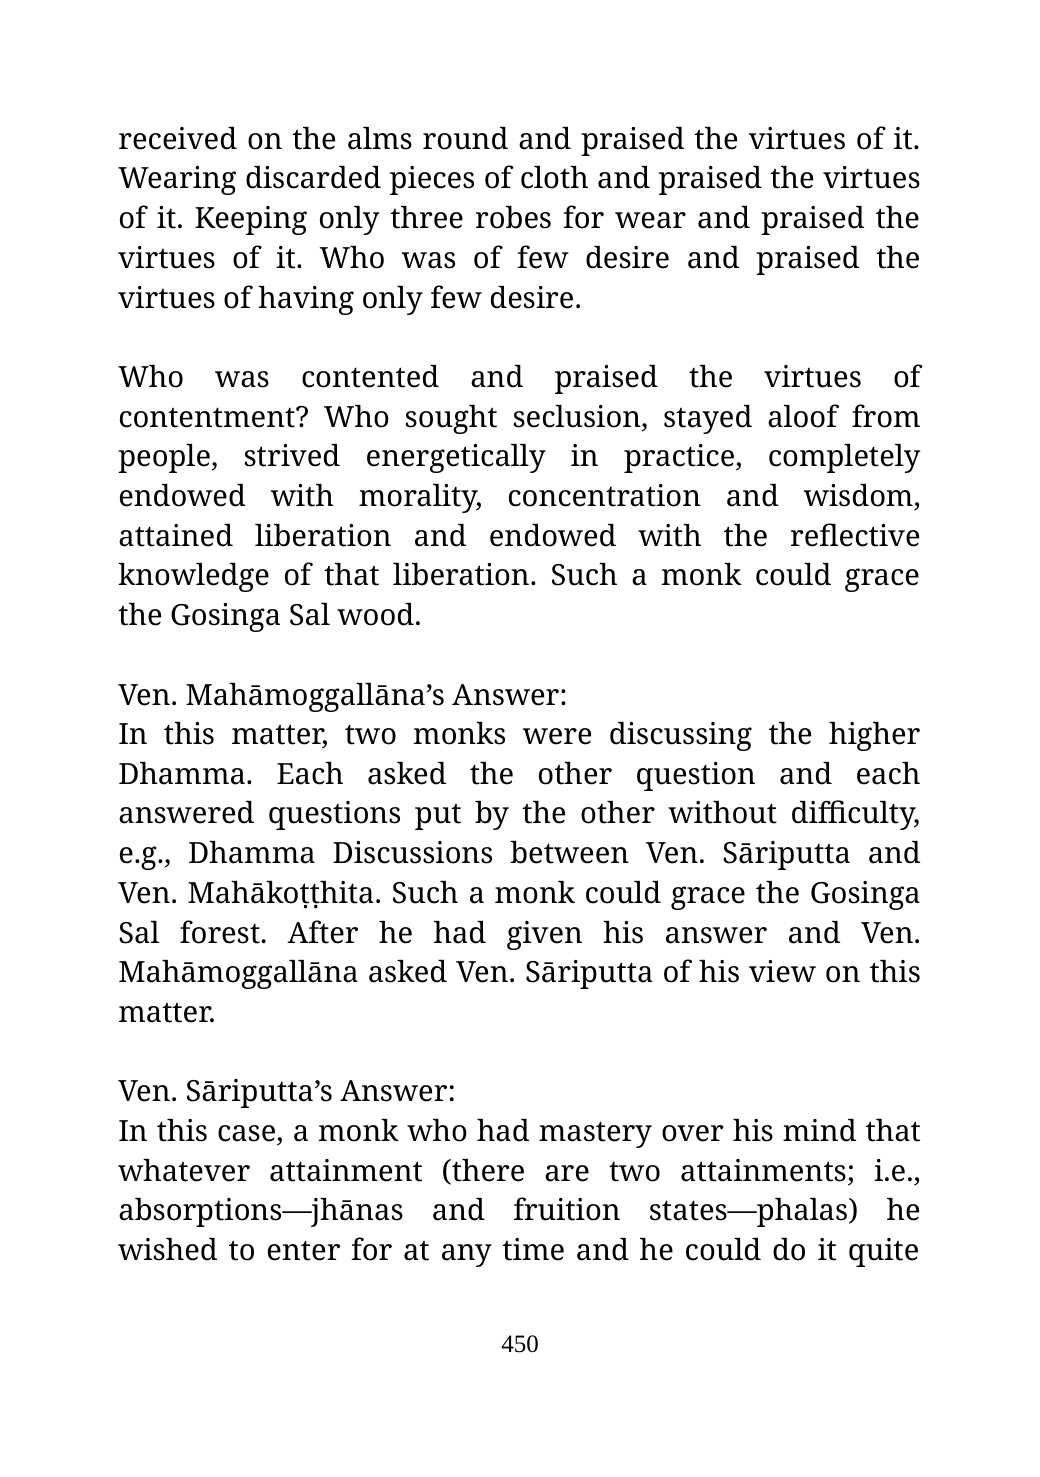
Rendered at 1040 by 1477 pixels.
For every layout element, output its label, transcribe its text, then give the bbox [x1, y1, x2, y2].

text received on the alms round and praised the virtues of it. Wearing discarded pieces of cloth and praised the virtues of it. Keeping only three robes for wear and praised the virtues of it. Who was of few desire and praised the virtues of having only few desire. Who was contented and praised the virtues of contentment? Who sought seclusion, stayed aloof from people, strived energetically in practice, completely endowed with morality, concentration and wisdom, attained liberation and endowed with the reflective knowledge of that liberation. Such a monk could grace the Gosinga Sal wood. Ven. Mahāmoggallāna’s Answer: In this matter, two monks were discussing the higher Dhamma. Each asked the other question and each answered questions put by the other without difficulty, e.g., Dhamma Discussions between Ven. Sāriputta and Ven. Mahākoṭṭhita. Such a monk could grace the Gosinga Sal forest. After he had given his answer and Ven. Mahāmoggallāna asked Ven. Sāriputta of his view on this matter. Ven. Sāriputta’s Answer: In this case, a monk who had mastery over his mind that whatever attainment (there are two attainments; i.e., absorptions—jhānas and fruition states—phalas) he wished to enter for at any time and he could do it quite [118, 118, 922, 1269]
